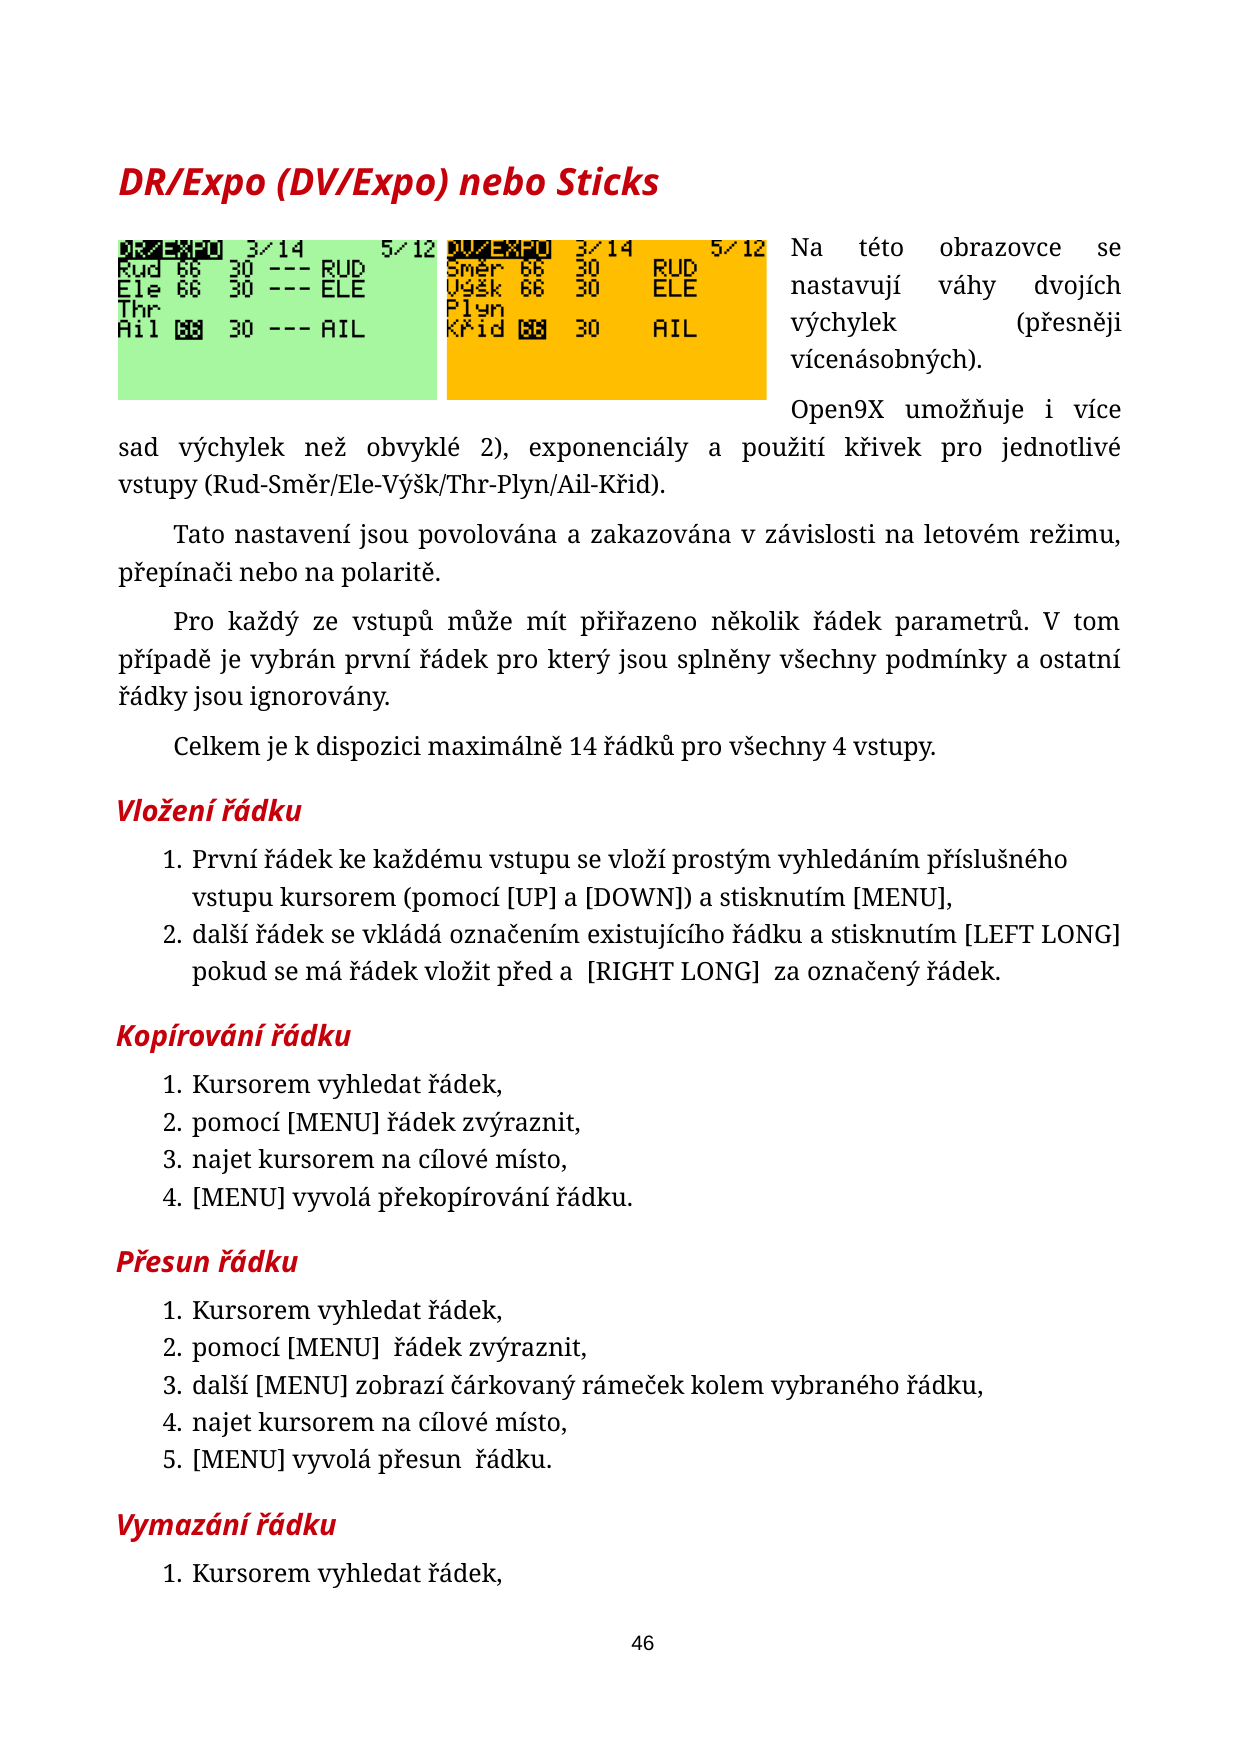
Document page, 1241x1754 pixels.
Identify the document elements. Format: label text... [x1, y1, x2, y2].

list pomocí [MENU] řádek zvýraznit, [162, 1104, 1122, 1139]
text Na této obrazovce se nastavu­jí váhy dvojích výchylek (přesněji vícenásobných). [118, 230, 1122, 376]
picture [446, 240, 767, 400]
list najet kursorem na cílové místo, [162, 1142, 1122, 1176]
picture [118, 240, 437, 400]
subtitle Přesun řádku [116, 1241, 1122, 1281]
list [MENU] vyvolá přesun řádku. [162, 1442, 1122, 1476]
list Kursorem vyhledat řádek, [162, 1292, 1122, 1327]
list Kursorem vyhledat řádek, [162, 1555, 1122, 1589]
list První řádek ke každému vstupu se vloží prostým vyhledáním příslušného vstupu kursorem (pomocí [UP] a [DOWN]) a stisknutím [MENU], [162, 842, 1122, 913]
list další [MENU] zobrazí čárkovaný rámeček kolem vybraného řádku, [162, 1367, 1122, 1401]
list najet kursorem na cílové místo, [162, 1405, 1122, 1439]
text Tato nastavení jsou povolována a zakazována v závislosti na letovém režimu, přepínači nebo na polaritě. [118, 517, 1122, 588]
subtitle Kopírování řádku [116, 1016, 1122, 1055]
list Kursorem vyhledat řádek, [162, 1067, 1122, 1101]
subtitle Vymazání řádku [116, 1504, 1122, 1543]
subtitle DR/Expo (DV/Expo) nebo Sticks [118, 155, 1122, 206]
list další řádek se vkládá označením existujícího řádku a stisknutím [LEFT LONG] pokud se má řádek vložit před a [RIGHT LONG] za označený řádek. [162, 917, 1122, 988]
text Open9X umožňuje i více sad výchylek než obvyklé 2), ex­ponenciály a použití křivek pro jednotlivé vstupy (Rud-Směr/Ele-Výšk/Thr-Plyn/Ail-Křid). [118, 392, 1122, 501]
list pomocí [MENU] řádek zvýraznit, [162, 1330, 1122, 1364]
subtitle Vložení řádku [116, 790, 1122, 830]
text Celkem je k dispozici maximálně 14 řádků pro všechny 4 vstupy. [118, 729, 1122, 763]
text Pro každý ze vstupů může mít přiřazeno několik řádek parametrů. V tom případě je vy­brán první řádek pro který jsou splněny všechny podmínky a ostatní řádky jsou ignorová­ny. [118, 604, 1122, 713]
list [MENU] vyvolá překopírování řádku. [162, 1179, 1122, 1213]
